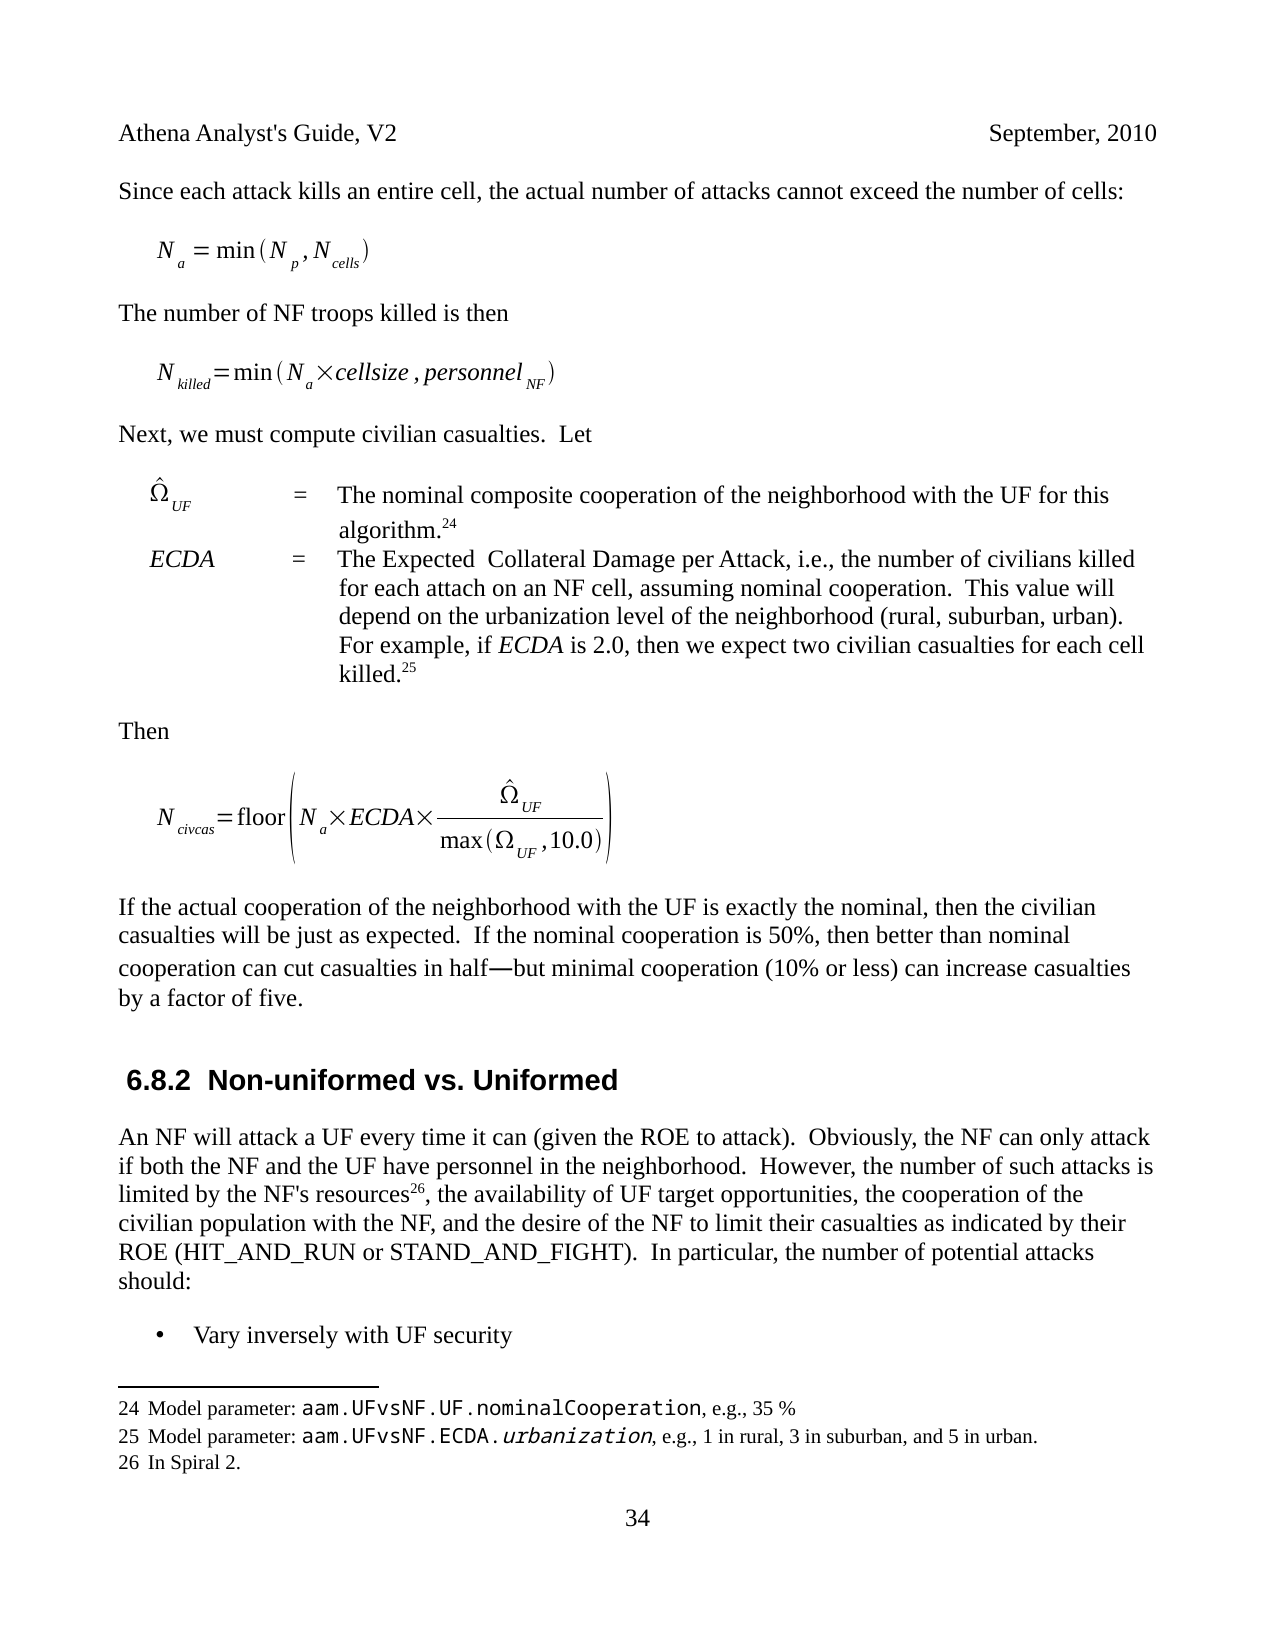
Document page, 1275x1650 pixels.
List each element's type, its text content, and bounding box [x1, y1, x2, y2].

text An NF will attack a UF every time it can (given the ROE to attack). Obviously, the NF can only attack if both the NF and the UF have personnel in the neighborhood. However, the number of such attacks is limited by the NF's resources, the availability of UF target opportunities, the cooperation of the civilian population with the NF, and the desire of the NF to limit their casualties as indicated by their ROE (HIT_AND_RUN or STAND_AND_FIGHT). In particular, the number of potential attacks should: [118, 1122, 1157, 1294]
text Model parameter: aam.UFvsNF.UF.nominalCooperation, e.g., 35 % [118, 1393, 1157, 1421]
text Next, we must compute civilian casualties. Let [118, 419, 1157, 448]
list Vary inversely with UF security [156, 1320, 1157, 1349]
subtitle Non-uniformed vs. Uniformed [118, 1063, 1157, 1097]
text Then [118, 716, 1157, 745]
text Since each attack kills an entire cell, the actual number of attacks cannot exceed the number of cells: [118, 176, 1157, 205]
text Model parameter: aam.UFvsNF.ECDA.urbanization, e.g., 1 in rural, 3 in suburban, and 5 in urban. [118, 1421, 1157, 1449]
text = The nominal composite cooperation of the neighborhood with the UF for this algorithm. [149, 473, 1157, 544]
text In Spiral 2. [118, 1449, 1157, 1474]
text The number of NF troops killed is then [118, 298, 1157, 327]
text ECDA = The Expected Collateral Damage per Attack, i.e., the number of civilians killed for each attach on an NF cell, assuming nominal cooperation. This value will depend on the urbanization level of the neighborhood (rural, suburban, urban). For example, if ECDA is 2.0, then we expect two civilian casualties for each cell killed. [149, 544, 1157, 688]
text If the actual cooperation of the neighborhood with the UF is exactly the nominal, then the civilian casualties will be just as expected. If the nominal cooperation is 50%, then better than nominal cooperation can cut casualties in half—but minimal cooperation (10% or less) can increase casualties by a factor of five. [118, 892, 1157, 1012]
